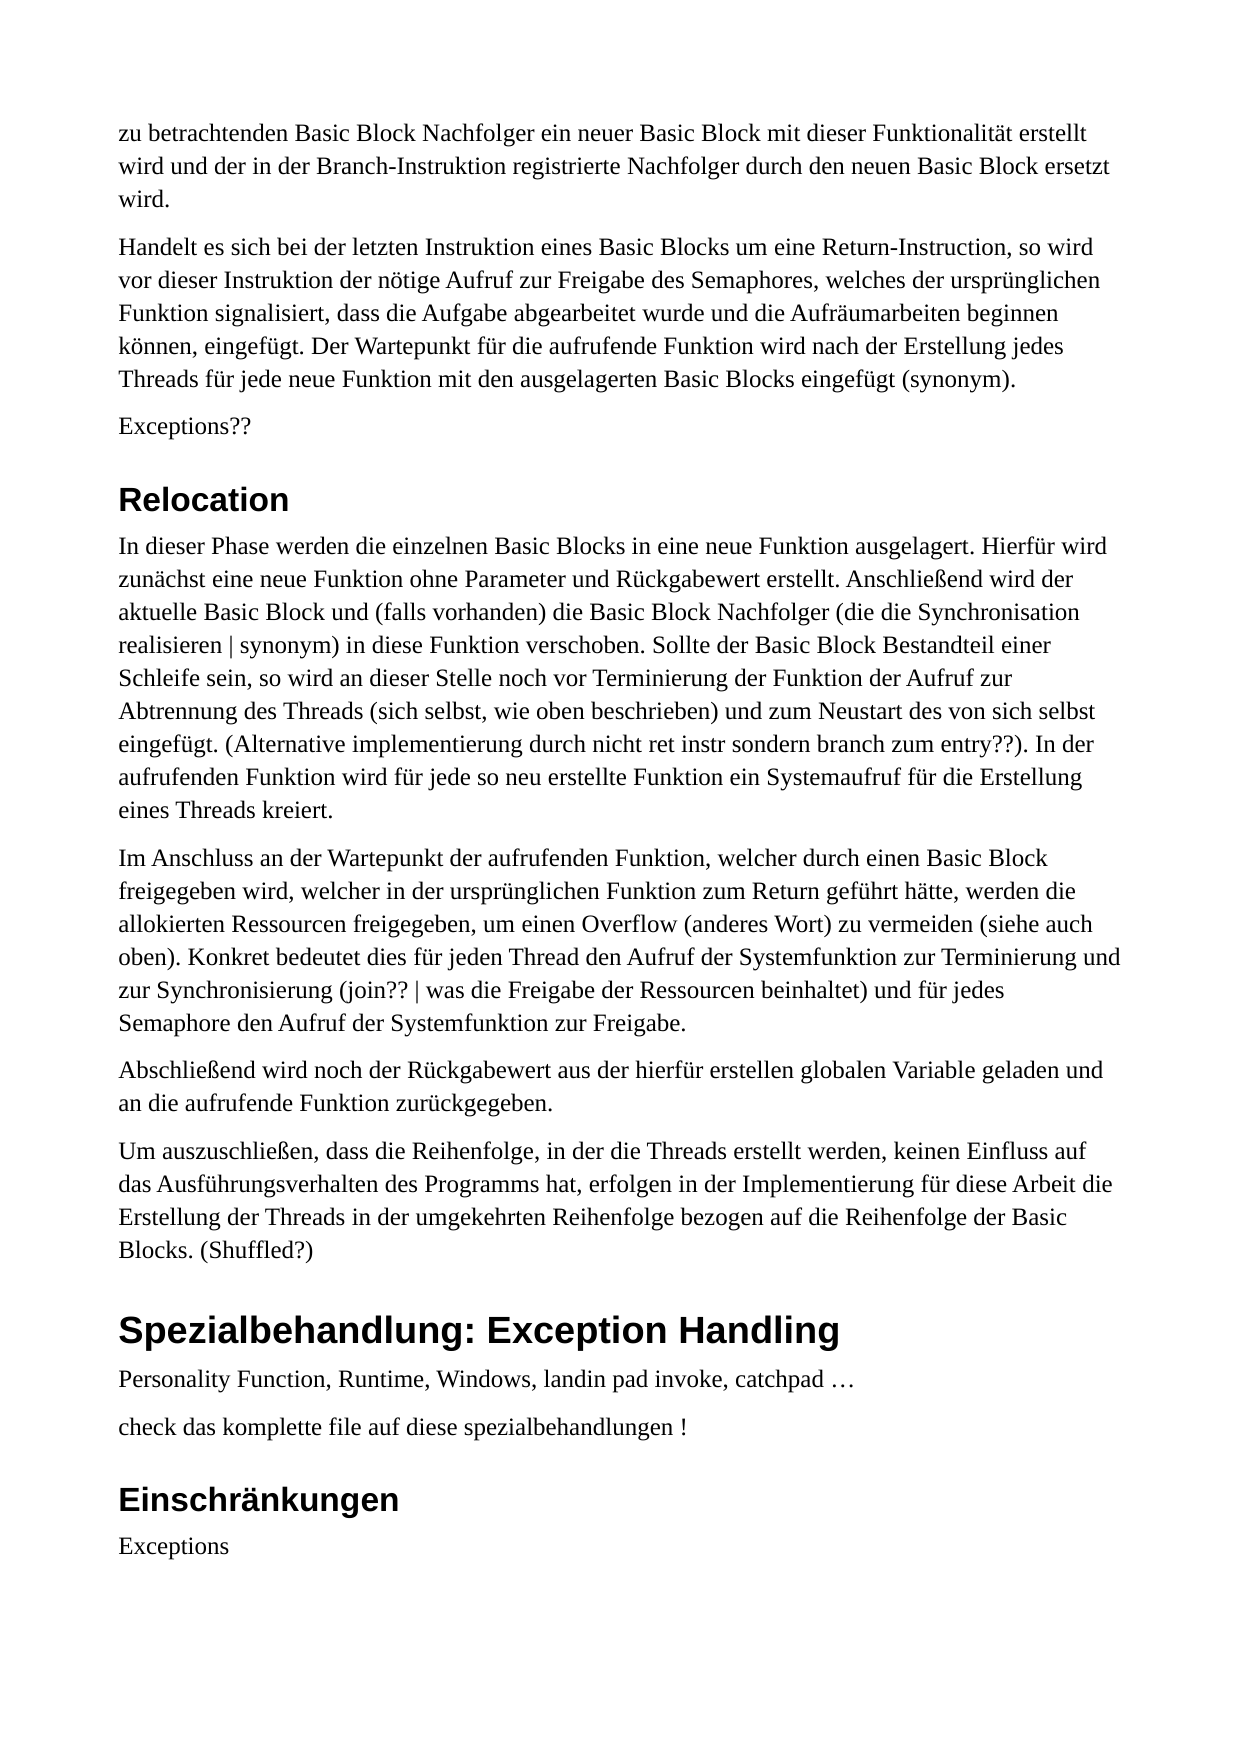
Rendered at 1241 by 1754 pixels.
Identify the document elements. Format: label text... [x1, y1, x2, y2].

text Personality Function, Runtime, Windows, landin pad invoke, catchpad … [118, 1364, 1122, 1393]
text Im Anschluss an der Wartepunkt der aufrufenden Funktion, welcher durch einen Basic Block freigegeben wird, welcher in der ursprünglichen Funktion zum Return geführt hätte, werden die allokierten Ressourcen freigegeben, um einen Overflow (anderes Wort) zu vermeiden (siehe auch oben). Konkret bedeutet dies für jeden Thread den Aufruf der Systemfunktion zur Terminierung und zur Synchronisierung (join?? | was die Freigabe der Ressourcen beinhaltet) und für jedes Semaphore den Aufruf der Systemfunktion zur Freigabe. [118, 843, 1122, 1037]
text In dieser Phase werden die einzelnen Basic Blocks in eine neue Funktion ausgelagert. Hierfür wird zunächst eine neue Funktion ohne Parameter und Rückgabewert erstellt. Anschließend wird der aktuelle Basic Block und (falls vorhanden) die Basic Block Nachfolger (die die Synchronisation realisieren | synonym) in diese Funktion verschoben. Sollte der Basic Block Bestandteil einer Schleife sein, so wird an dieser Stelle noch vor Terminierung der Funktion der Aufruf zur Abtrennung des Threads (sich selbst, wie oben beschrieben) und zum Neustart des von sich selbst eingefügt. (Alternative implementierung durch nicht ret instr sondern branch zum entry??). In der aufrufenden Funktion wird für jede so neu erstellte Funktion ein Systemaufruf für die Erstellung eines Threads kreiert. [118, 531, 1122, 824]
subtitle Spezialbehandlung: Exception Handling [118, 1308, 1122, 1351]
subtitle Relocation [118, 480, 1122, 518]
text Exceptions?? [118, 411, 1122, 440]
text Um auszuschließen, dass die Reihenfolge, in der die Threads erstellt werden, keinen Einfluss auf das Ausführungsverhalten des Programms hat, erfolgen in der Implementierung für diese Arbeit die Erstellung der Threads in der umgekehrten Reihenfolge bezogen auf die Reihenfolge der Basic Blocks. (Shuffled?) [118, 1136, 1122, 1264]
text Exceptions [118, 1531, 1122, 1560]
text check das komplette file auf diese spezialbehandlungen ! [118, 1412, 1122, 1440]
subtitle Einschränkungen [118, 1480, 1122, 1519]
text Handelt es sich bei der letzten Instruktion eines Basic Blocks um eine Return-Instruction, so wird vor dieser Instruktion der nötige Aufruf zur Freigabe des Semaphores, welches der ursprünglichen Funktion signalisiert, dass die Aufgabe abgearbeitet wurde und die Aufräumarbeiten beginnen können, eingefügt. Der Wartepunkt für die aufrufende Funktion wird nach der Erstellung jedes Threads für jede neue Funktion mit den ausgelagerten Basic Blocks eingefügt (synonym). [118, 232, 1122, 393]
text Abschließend wird noch der Rückgabewert aus der hierfür erstellen globalen Variable geladen und an die aufrufende Funktion zurückgegeben. [118, 1056, 1122, 1117]
text zu betrachtenden Basic Block Nachfolger ein neuer Basic Block mit dieser Funktionalität erstellt wird und der in der Branch-Instruktion registrierte Nachfolger durch den neuen Basic Block ersetzt wird. [118, 118, 1122, 213]
